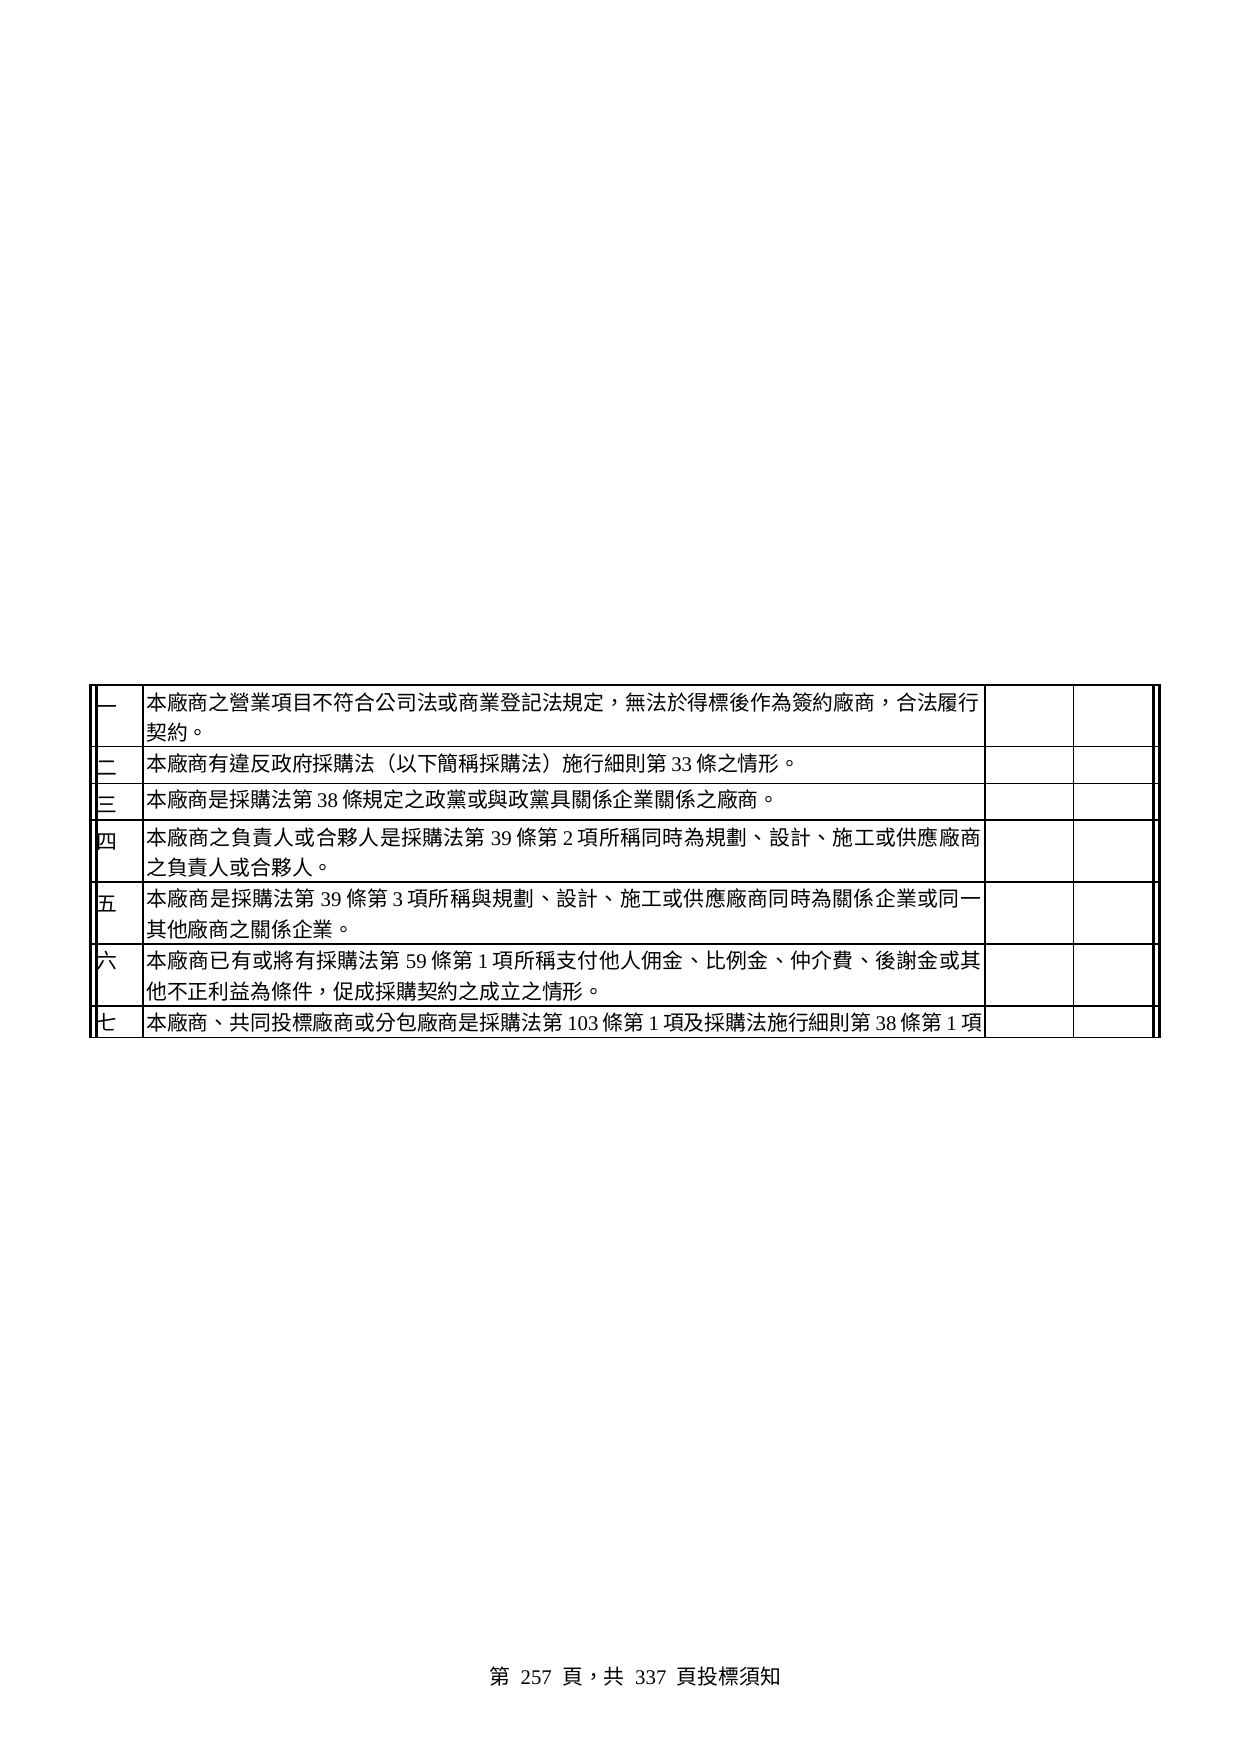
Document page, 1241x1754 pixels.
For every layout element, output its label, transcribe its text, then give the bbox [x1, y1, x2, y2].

table_cell 本廠商之負責人或合夥人是採購法第39條第2項所稱同時為規劃、設計、施工或供應廠商之負責人或合夥人。 [144, 821, 984, 881]
table_cell [1074, 945, 1152, 1005]
table_cell 二 [98, 747, 142, 783]
table_cell [1074, 784, 1152, 819]
table_cell 本廠商已有或將有採購法第59條第1項所稱支付他人佣金、比例金、仲介費、後謝金或其他不正利益為條件，促成採購契約之成立之情形。 [144, 945, 984, 1005]
table_cell 一 [98, 686, 142, 746]
table_cell 本廠商是採購法第39條第3項所稱與規劃、設計、施工或供應廠商同時為關係企業或同一其他廠商之關係企業。 [144, 883, 984, 943]
table_cell [986, 784, 1073, 819]
table_cell [986, 1007, 1073, 1037]
table_cell 六 [98, 945, 142, 1005]
table_cell 本廠商有違反政府採購法（以下簡稱採購法）施行細則第33條之情形。 [144, 747, 984, 783]
table_cell [1074, 1007, 1152, 1037]
table_cell [1074, 686, 1152, 746]
table_cell 本廠商之營業項目不符合公司法或商業登記法規定，無法於得標後作為簽約廠商，合法履行契約。 [144, 686, 984, 746]
table_cell 本廠商、共同投標廠商或分包廠商是採購法第103條第1項及採購法施行細則第38條第1項 [144, 1007, 984, 1037]
table_cell [1074, 821, 1152, 881]
table_cell [986, 747, 1073, 783]
table_cell [986, 686, 1073, 746]
table_cell 七 [98, 1007, 142, 1037]
table_cell [986, 821, 1073, 881]
table_cell [1074, 747, 1152, 783]
table_cell [986, 883, 1073, 943]
table_cell [986, 945, 1073, 1005]
table_cell 三 [98, 784, 142, 819]
table_cell 四 [98, 821, 142, 881]
table_cell [1074, 883, 1152, 943]
table_cell 五 [98, 883, 142, 943]
table_cell 本廠商是採購法第38條規定之政黨或與政黨具關係企業關係之廠商。 [144, 784, 984, 819]
